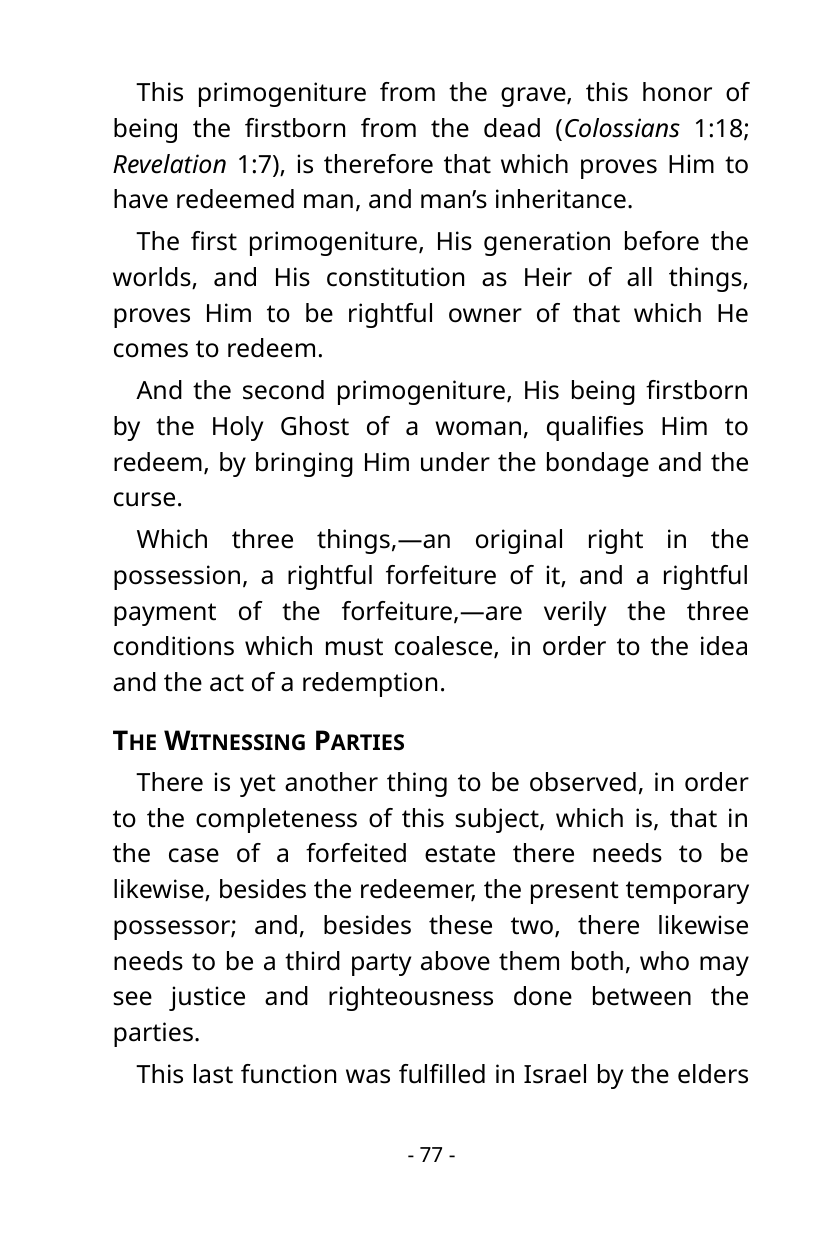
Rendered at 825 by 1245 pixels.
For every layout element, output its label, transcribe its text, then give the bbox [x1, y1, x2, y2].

text This last function was fulfilled in Israel by the elders [112, 1056, 750, 1090]
text There is yet another thing to be observed, in order to the completeness of this subject, which is, that in the case of a forfeited estate there needs to be likewise, besides the redeemer, the present temporary possessor; and, besides these two, there likewise needs to be a third party above them both, who may see justice and righteousness done between the parties. [112, 764, 750, 1049]
text And the second primogeniture, His being firstborn by the Holy Ghost of a woman, qualifies Him to redeem, by bringing Him under the bondage and the curse. [112, 373, 750, 514]
text Which three things,—an original right in the possession, a rightful forfeiture of it, and a rightful payment of the forfeiture,—are verily the three conditions which must coalesce, in order to the idea and the act of a redemption. [112, 522, 750, 699]
subtitle The Witnessing Parties [112, 722, 750, 758]
text The first primogeniture, His generation before the worlds, and His constitution as Heir of all things, proves Him to be rightful owner of that which He comes to redeem. [112, 224, 750, 365]
text This primogeniture from the grave, this honor of being the firstborn from the dead (Colossians 1:18; Revelation 1:7), is therefore that which proves Him to have redeemed man, and man’s inheritance. [112, 75, 750, 216]
